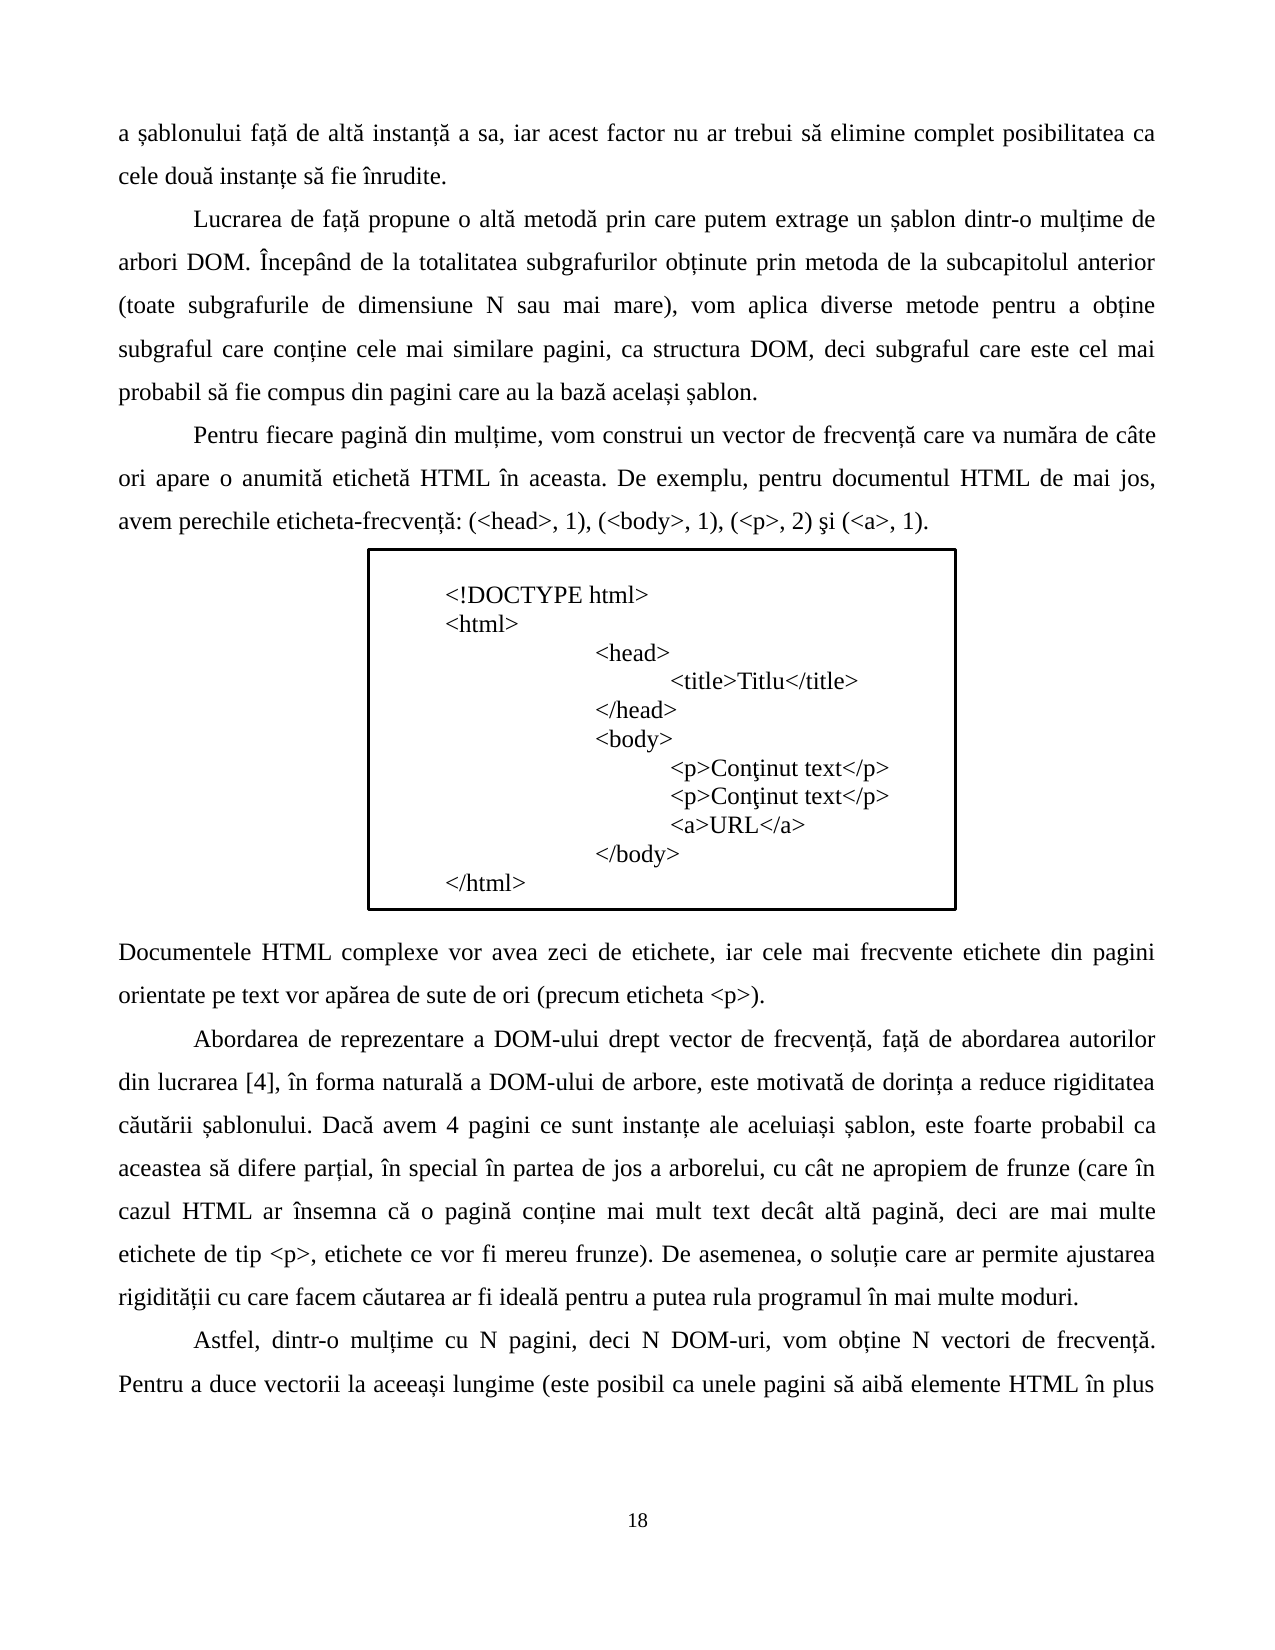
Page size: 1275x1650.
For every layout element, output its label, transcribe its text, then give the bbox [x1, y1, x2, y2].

subtitle Abordarea de reprezentare a DOM-ului drept vector de frecvență, față de abordarea autorilor din lucrarea [4], în forma naturală a DOM-ului de arbore, este motivată de dorința a reduce rigiditatea căutării șablonului. Dacă avem 4 pagini ce sunt instanțe ale aceluiași șablon, este foarte probabil ca aceastea să difere parțial, în special în partea de jos a arborelui, cu cât ne apropiem de frunze (care în cazul HTML ar însemna că o pagină conține mai mult text decât altă pagină, deci are mai multe etichete de tip <p>, etichete ce vor fi mereu frunze). De asemenea, o soluție care ar permite ajustarea rigidității cu care facem căutarea ar fi ideală pentru a putea rula programul în mai multe moduri. [118, 1024, 1157, 1311]
subtitle Astfel, dintr-o mulțime cu N pagini, deci N DOM-uri, vom obține N vectori de frecvență. Pentru a duce vectorii la aceeași lungime (este posibil ca unele pagini să aibă elemente HTML în plus [118, 1326, 1157, 1397]
subtitle a șablonului față de altă instanță a sa, iar acest factor nu ar trebui să elimine complet posibilitatea ca cele două instanțe să fie înrudite. [118, 118, 1157, 190]
subtitle Pentru fiecare pagină din mulțime, vom construi un vector de frecvență care va număra de câte ori apare o anumită etichetă HTML în aceasta. De exemplu, pentru documentul HTML de mai jos, avem perechile eticheta-frecvență: (<head>, 1), (<body>, 1), (<p>, 2) şi (<a>, 1). [118, 420, 1157, 535]
subtitle Documentele HTML complexe vor avea zeci de etichete, iar cele mai frecvente etichete din pagini orientate pe text vor apărea de sute de ori (precum eticheta <p>). [118, 937, 1157, 1009]
subtitle Lucrarea de față propune o altă metodă prin care putem extrage un șablon dintr-o mulțime de arbori DOM. Începând de la totalitatea subgrafurilor obținute prin metoda de la subcapitolul anterior (toate subgrafurile de dimensiune N sau mai mare), vom aplica diverse metode pentru a obține subgraful care conține cele mai similare pagini, ca structura DOM, deci subgraful care este cel mai probabil să fie compus din pagini care au la bază același șablon. [118, 204, 1157, 406]
